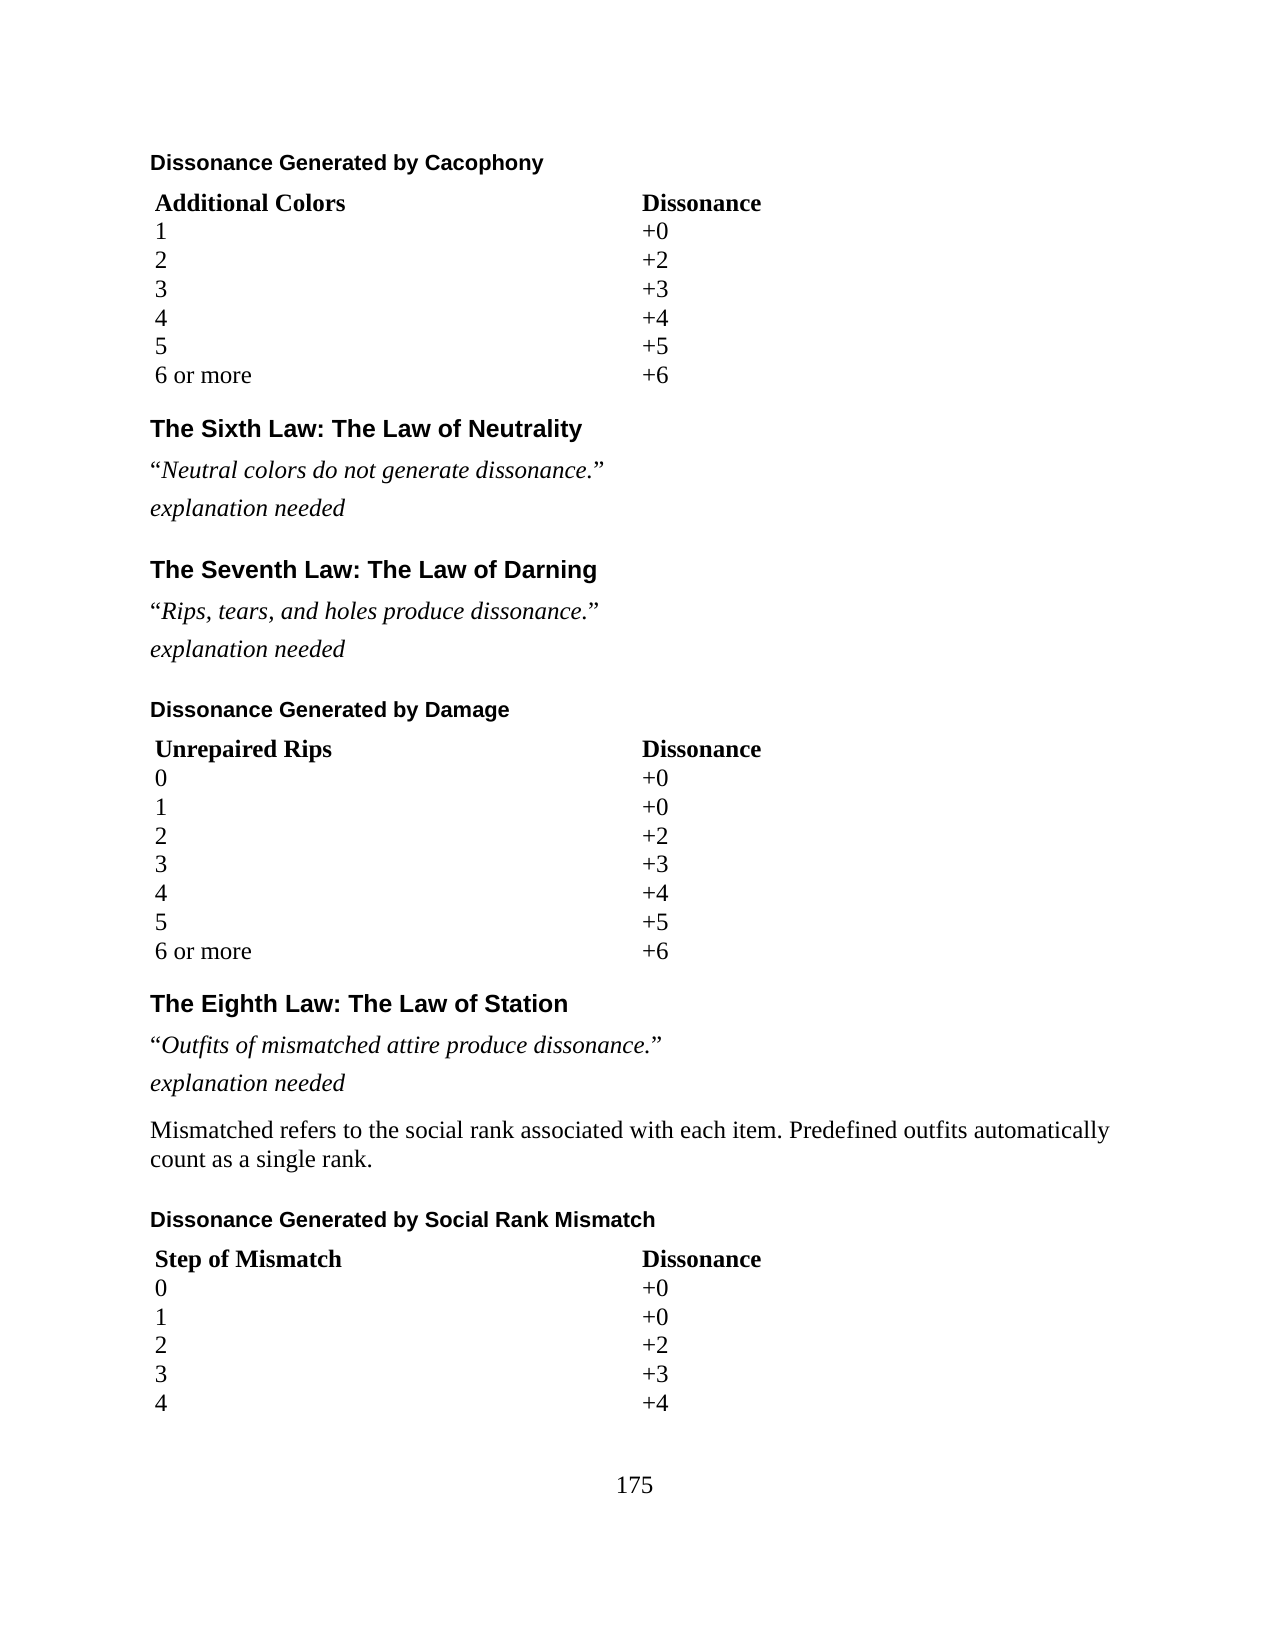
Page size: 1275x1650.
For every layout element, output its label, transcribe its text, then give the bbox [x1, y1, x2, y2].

table_cell +6 [638, 360, 1125, 389]
subtitle Dissonance Generated by Damage [150, 697, 1125, 722]
table_cell +0 [638, 1302, 1125, 1330]
text explanation needed [150, 493, 1125, 521]
table_cell 3 [150, 274, 637, 303]
table_cell 5 [150, 907, 637, 936]
table_cell 2 [150, 245, 637, 274]
table_cell 2 [150, 821, 637, 849]
text explanation needed [150, 1068, 1125, 1097]
table_cell +4 [638, 878, 1125, 907]
table_cell +2 [638, 1330, 1125, 1359]
table_cell 5 [150, 331, 637, 360]
table_cell 1 [150, 1302, 637, 1330]
table_cell +0 [638, 763, 1125, 792]
subtitle The Sixth Law: The Law of Neutrality [150, 414, 1125, 442]
table_cell +0 [638, 792, 1125, 821]
table_header Step of Mismatch [150, 1244, 637, 1273]
table_cell +4 [638, 1388, 1125, 1417]
table_cell +3 [638, 1359, 1125, 1388]
table_cell +3 [638, 274, 1125, 303]
table_cell 4 [150, 878, 637, 907]
table_cell 2 [150, 1330, 637, 1359]
subtitle Dissonance Generated by Social Rank Mismatch [150, 1206, 1125, 1232]
table_cell 3 [150, 1359, 637, 1388]
table_cell +4 [638, 303, 1125, 331]
text Mismatched refers to the social rank associated with each item. Predefined outfits automatically count as a single rank. [150, 1115, 1125, 1172]
table_cell 1 [150, 216, 637, 245]
table_header Unrepaired Rips [150, 735, 637, 763]
table_cell +3 [638, 850, 1125, 878]
text “Neutral colors do not generate dissonance.” [150, 455, 1125, 484]
table_cell 1 [150, 792, 637, 821]
table_header Dissonance [638, 188, 1125, 216]
subtitle Dissonance Generated by Cacophony [150, 150, 1125, 175]
table_header Additional Colors [150, 188, 637, 216]
table_cell +0 [638, 216, 1125, 245]
text explanation needed [150, 634, 1125, 663]
text “Rips, tears, and holes produce dissonance.” [150, 596, 1125, 625]
table_cell +5 [638, 331, 1125, 360]
table_cell 4 [150, 303, 637, 331]
table_cell 0 [150, 763, 637, 792]
table_cell 6 or more [150, 936, 637, 964]
table_cell +5 [638, 907, 1125, 936]
subtitle The Seventh Law: The Law of Darning [150, 555, 1125, 584]
table_cell 0 [150, 1273, 637, 1302]
table_cell 4 [150, 1388, 637, 1417]
table_header Dissonance [638, 1244, 1125, 1273]
table_cell 3 [150, 850, 637, 878]
table_cell +0 [638, 1273, 1125, 1302]
table_header Dissonance [638, 735, 1125, 763]
table_cell +6 [638, 936, 1125, 964]
table_cell +2 [638, 245, 1125, 274]
text “Outfits of mismatched attire produce dissonance.” [150, 1031, 1125, 1059]
subtitle The Eighth Law: The Law of Station [150, 989, 1125, 1018]
table_cell +2 [638, 821, 1125, 849]
table_cell 6 or more [150, 360, 637, 389]
